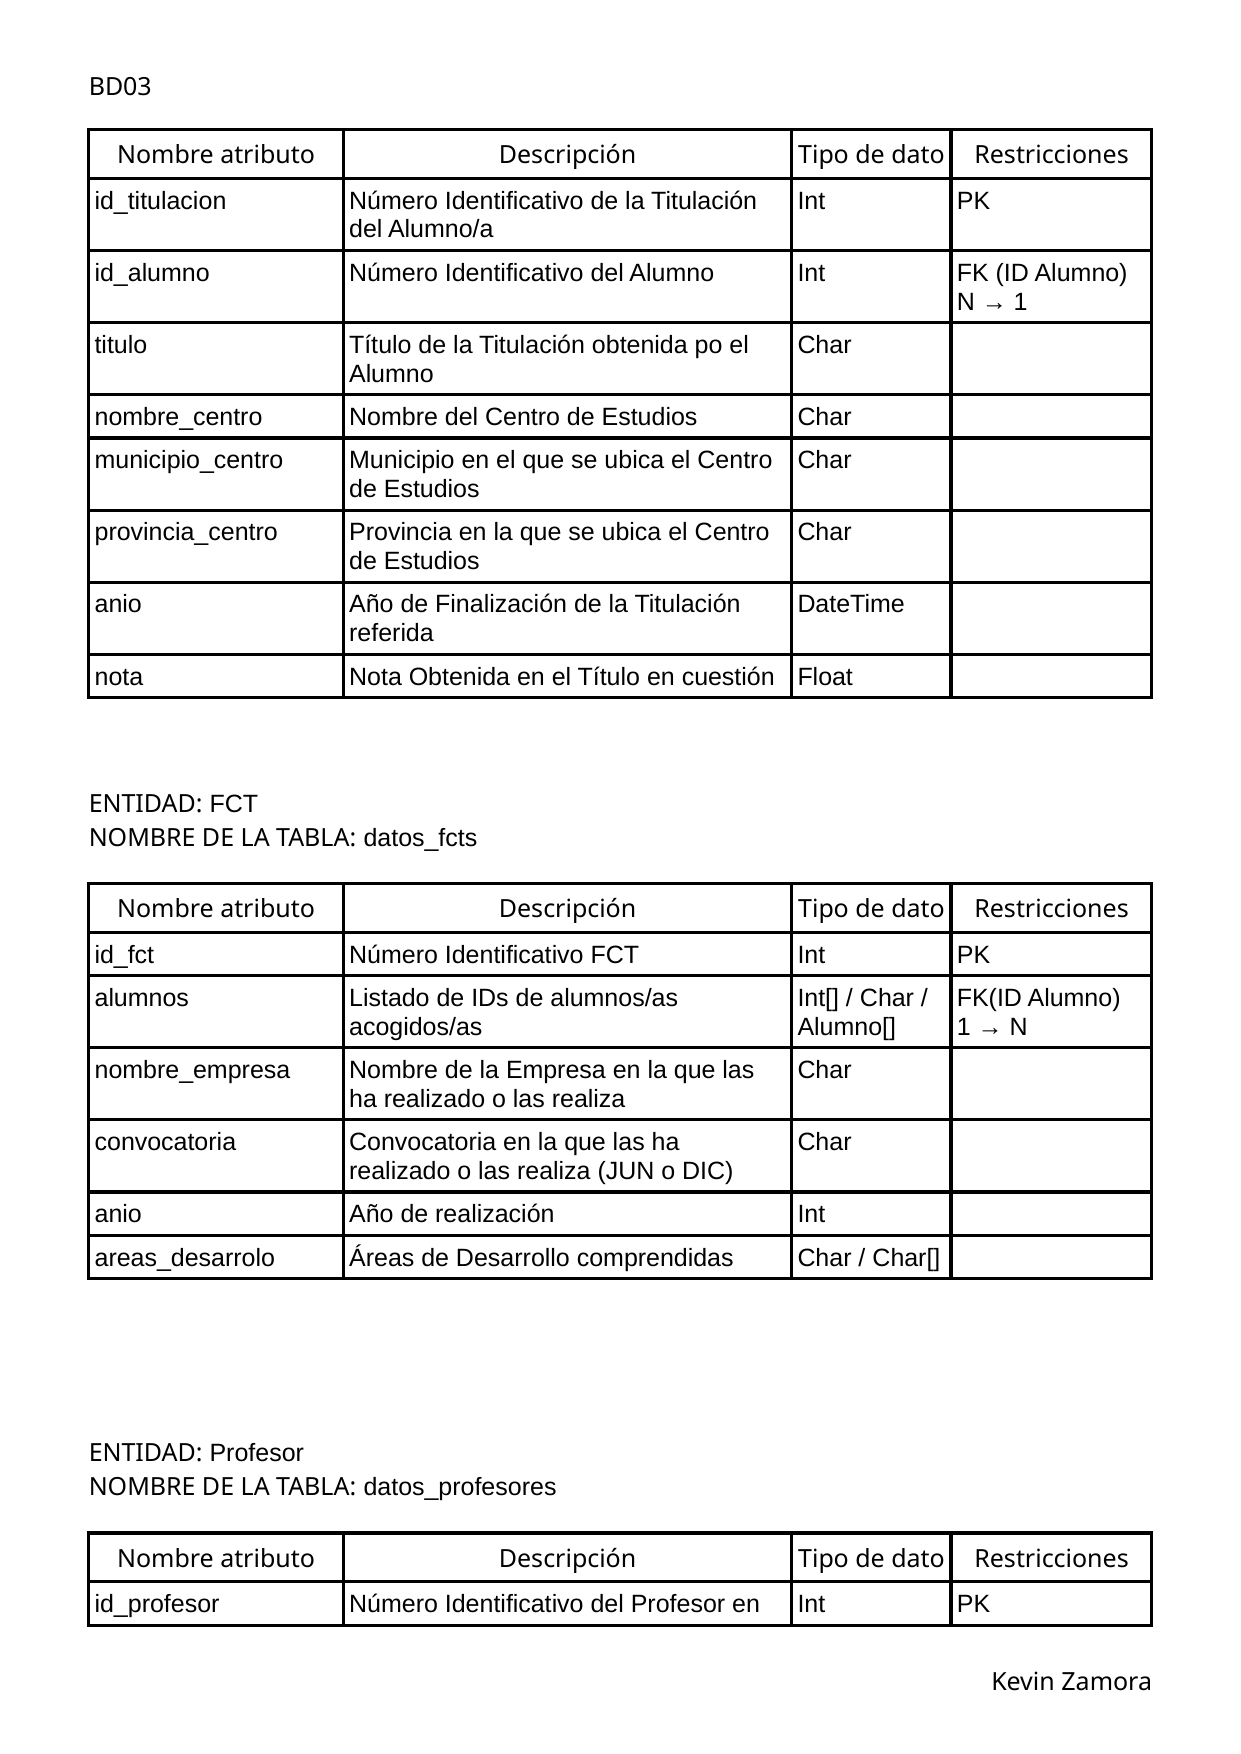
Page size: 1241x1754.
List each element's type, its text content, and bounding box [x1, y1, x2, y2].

table_cell FK(ID Alumno) 1 → N [953, 977, 1150, 1046]
table_cell Año de realización [345, 1194, 790, 1234]
table_cell [953, 512, 1150, 581]
table_cell Int [793, 1583, 949, 1623]
table_cell nombre_centro [90, 396, 342, 436]
table_header Restricciones [953, 131, 1150, 177]
table_cell [953, 656, 1150, 696]
table_header Nombre atributo [90, 131, 342, 177]
table_header Restricciones [953, 885, 1150, 931]
text ENTIDAD: Profesor [88, 1434, 1152, 1469]
table_cell [953, 1121, 1150, 1190]
table_cell nombre_empresa [90, 1049, 342, 1118]
table_cell nota [90, 656, 342, 696]
table_cell FK (ID Alumno) N → 1 [953, 252, 1150, 321]
table_header Restricciones [953, 1535, 1150, 1580]
table_header Tipo de dato [793, 131, 949, 177]
table_cell Float [793, 656, 949, 696]
table_cell Número Identificativo del Alumno [345, 252, 790, 321]
table_cell [953, 1194, 1150, 1234]
table_cell areas_desarrolo [90, 1237, 342, 1277]
table_header Nombre atributo [90, 1535, 342, 1580]
table_cell id_titulacion [90, 180, 342, 249]
table_cell PK [953, 180, 1150, 249]
table_cell Nota Obtenida en el Título en cuestión [345, 656, 790, 696]
table_header Descripción [345, 1535, 790, 1580]
table_cell [953, 584, 1150, 653]
table_cell Número Identificativo FCT [345, 934, 790, 974]
table_cell anio [90, 584, 342, 653]
table_cell DateTime [793, 584, 949, 653]
table_cell Char / Char[] [793, 1237, 949, 1277]
table_cell Char [793, 1049, 949, 1118]
table_cell [953, 324, 1150, 393]
table_cell PK [953, 1583, 1150, 1623]
table_cell Char [793, 324, 949, 393]
table_cell Nombre de la Empresa en la que las ha realizado o las realiza [345, 1049, 790, 1118]
table_cell Título de la Titulación obtenida po el Alumno [345, 324, 790, 393]
table_cell Año de Finalización de la Titulación referida [345, 584, 790, 653]
table_cell [953, 1237, 1150, 1277]
table_cell Char [793, 396, 949, 436]
table_cell Int [793, 252, 949, 321]
table_cell Int [793, 934, 949, 974]
table_header Descripción [345, 885, 790, 931]
table_cell Char [793, 1121, 949, 1190]
text NOMBRE DE LA TABLA: datos_fcts [88, 819, 1152, 853]
table_cell id_profesor [90, 1583, 342, 1623]
table_cell Convocatoria en la que las ha realizado o las realiza (JUN o DIC) [345, 1121, 790, 1190]
text ENTIDAD: FCT [88, 785, 1152, 819]
table_cell id_fct [90, 934, 342, 974]
table_cell Listado de IDs de alumnos/as acogidos/as [345, 977, 790, 1046]
table_cell Municipio en el que se ubica el Centro de Estudios [345, 440, 790, 508]
table_cell anio [90, 1194, 342, 1234]
table_cell Nombre del Centro de Estudios [345, 396, 790, 436]
table_cell Provincia en la que se ubica el Centro de Estudios [345, 512, 790, 581]
table_cell Int [793, 180, 949, 249]
table_cell municipio_centro [90, 440, 342, 508]
table_cell Int[] / Char / Alumno[] [793, 977, 949, 1046]
table_cell Char [793, 440, 949, 508]
table_header Tipo de dato [793, 885, 949, 931]
table_header Descripción [345, 131, 790, 177]
table_cell [953, 440, 1150, 508]
text NOMBRE DE LA TABLA: datos_profesores [88, 1469, 1152, 1503]
table_cell Número Identificativo de la Titulación del Alumno/a [345, 180, 790, 249]
table_cell PK [953, 934, 1150, 974]
table_header Tipo de dato [793, 1535, 949, 1580]
table_header Nombre atributo [90, 885, 342, 931]
table_cell Char [793, 512, 949, 581]
table_cell [953, 396, 1150, 436]
table_cell titulo [90, 324, 342, 393]
table_cell Áreas de Desarrollo comprendidas [345, 1237, 790, 1277]
table_cell Int [793, 1194, 949, 1234]
table_cell id_alumno [90, 252, 342, 321]
table_cell provincia_centro [90, 512, 342, 581]
table_cell Número Identificativo del Profesor en [345, 1583, 790, 1623]
table_cell convocatoria [90, 1121, 342, 1190]
table_cell [953, 1049, 1150, 1118]
table_cell alumnos [90, 977, 342, 1046]
